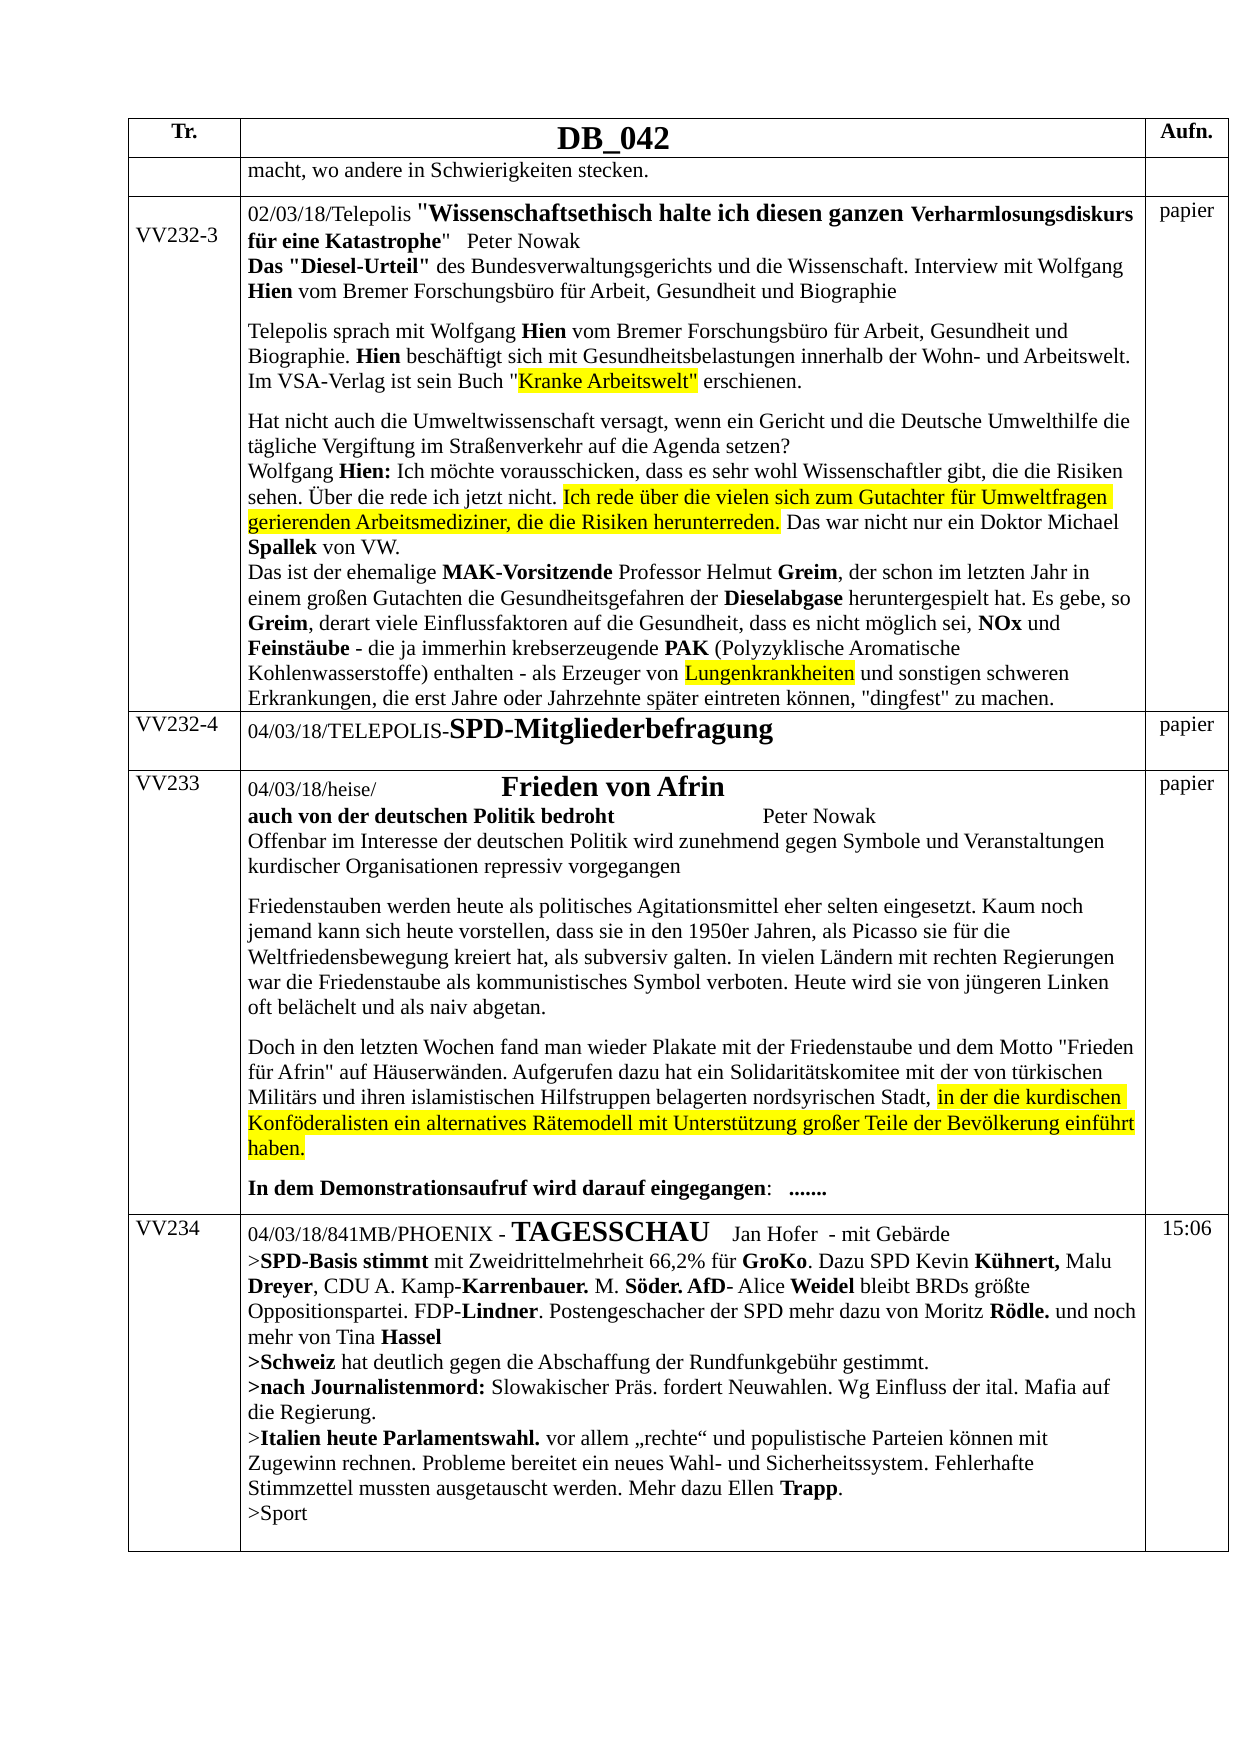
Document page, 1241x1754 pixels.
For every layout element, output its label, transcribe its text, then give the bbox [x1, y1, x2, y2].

table_cell papier [1146, 197, 1228, 711]
table_cell [129, 158, 240, 196]
table_cell 02/03/18/Telepolis "Wissenschaftsethisch halte ich diesen ganzen Verharmlosungsdiskurs für eine Katastrophe" Peter Nowak Das "Diesel-Urteil" des Bundesverwaltungsgerichts und die Wissenschaft. Interview mit Wolfgang Hien vom Bremer Forschungsbüro für Arbeit, Gesundheit und Biographie Telepolis sprach mit Wolfgang Hien vom Bremer Forschungsbüro für Arbeit, Gesundheit und Biographie. Hien beschäftigt sich mit Gesundheitsbelastungen innerhalb der Wohn- und Arbeitswelt. Im VSA-Verlag ist sein Buch "Kranke Arbeitswelt" erschienen. Hat nicht auch die Umweltwissenschaft versagt, wenn ein Gericht und die Deutsche Umwelthilfe die tägliche Vergiftung im Straßenverkehr auf die Agenda setzen? Wolfgang Hien: Ich möchte vorausschicken, dass es sehr wohl Wissenschaftler gibt, die die Risiken sehen. Über die rede ich jetzt nicht. Ich rede über die vielen sich zum Gutachter für Umweltfragen gerierenden Arbeitsmediziner, die die Risiken herunterreden. Das war nicht nur ein Doktor Michael Spallek von VW. Das ist der ehemalige MAK-Vorsitzende Professor Helmut Greim, der schon im letzten Jahr in einem großen Gutachten die Gesundheitsgefahren der Dieselabgase heruntergespielt hat. Es gebe, so Greim, derart viele Einflussfaktoren auf die Gesundheit, dass es nicht möglich sei, NOx und Feinstäube - die ja immerhin krebserzeugende PAK (Polyzyklische Aromatische Kohlenwasserstoffe) enthalten - als Erzeuger von Lungenkrankheiten und sonstigen schweren Erkrankungen, die erst Jahre oder Jahrzehnte später eintreten können, "dingfest" zu machen. [241, 197, 1145, 711]
table_cell macht, wo andere in Schwierigkeiten stecken. [241, 158, 1145, 196]
table_cell 04/03/18/heise/ Frieden von Afrin auch von der deutschen Politik bedroht Peter Nowak Offenbar im Interesse der deutschen Politik wird zunehmend gegen Symbole und Veranstaltungen kurdischer Organisationen repressiv vorgegangen Friedenstauben werden heute als politisches Agitationsmittel eher selten eingesetzt. Kaum noch jemand kann sich heute vorstellen, dass sie in den 1950er Jahren, als Picasso sie für die Weltfriedensbewegung kreiert hat, als subversiv galten. In vielen Ländern mit rechten Regierungen war die Friedenstaube als kommunistisches Symbol verboten. Heute wird sie von jüngeren Linken oft belächelt und als naiv abgetan. Doch in den letzten Wochen fand man wieder Plakate mit der Friedenstaube und dem Motto "Frieden für Afrin" auf Häuserwänden. Aufgerufen dazu hat ein Solidaritätskomitee mit der von türkischen Militärs und ihren islamistischen Hilfstruppen belagerten nordsyrischen Stadt, in der die kurdischen Konföderalisten ein alternatives Rätemodell mit Unterstützung großer Teile der Bevölkerung einführt haben. In dem Demonstrationsaufruf wird darauf eingegangen: ....... [241, 771, 1145, 1214]
table_header Tr. [129, 119, 240, 157]
table_cell 04/03/18/841MB/PHOENIX - TAGESSCHAU Jan Hofer - mit Gebärde >SPD-Basis stimmt mit Zweidrittelmehrheit 66,2% für GroKo. Dazu SPD Kevin Kühnert, Malu Dreyer, CDU A. Kamp-Karrenbauer. M. Söder. AfD- Alice Weidel bleibt BRDs größte Oppositionspartei. FDP-Lindner. Postengeschacher der SPD mehr dazu von Moritz Rödle. und noch mehr von Tina Hassel >Schweiz hat deutlich gegen die Abschaffung der Rundfunkgebühr gestimmt. >nach Journalistenmord: Slowakischer Präs. fordert Neuwahlen. Wg Einfluss der ital. Mafia auf die Regierung. >Italien heute Parlamentswahl. vor allem „rechte“ und populistische Parteien können mit Zugewinn rechnen. Probleme bereitet ein neues Wahl- und Sicherheitssystem. Fehlerhafte Stimmzettel mussten ausgetauscht werden. Mehr dazu Ellen Trapp. >Sport [241, 1215, 1145, 1551]
table_cell papier [1146, 771, 1228, 1214]
table_cell papier [1146, 712, 1228, 769]
table_cell VV234 [129, 1215, 240, 1551]
table_header DB_042 [241, 119, 1145, 157]
table_cell VV232-4 [129, 712, 240, 769]
table_cell 15:06 [1146, 1215, 1228, 1551]
table_header Aufn. [1146, 119, 1228, 157]
table_cell [1146, 158, 1228, 196]
table_cell VV232-3 [129, 197, 240, 711]
table_cell VV233 [129, 771, 240, 1214]
table_cell 04/03/18/TELEPOLIS-SPD-Mitgliederbefragung [241, 712, 1145, 769]
